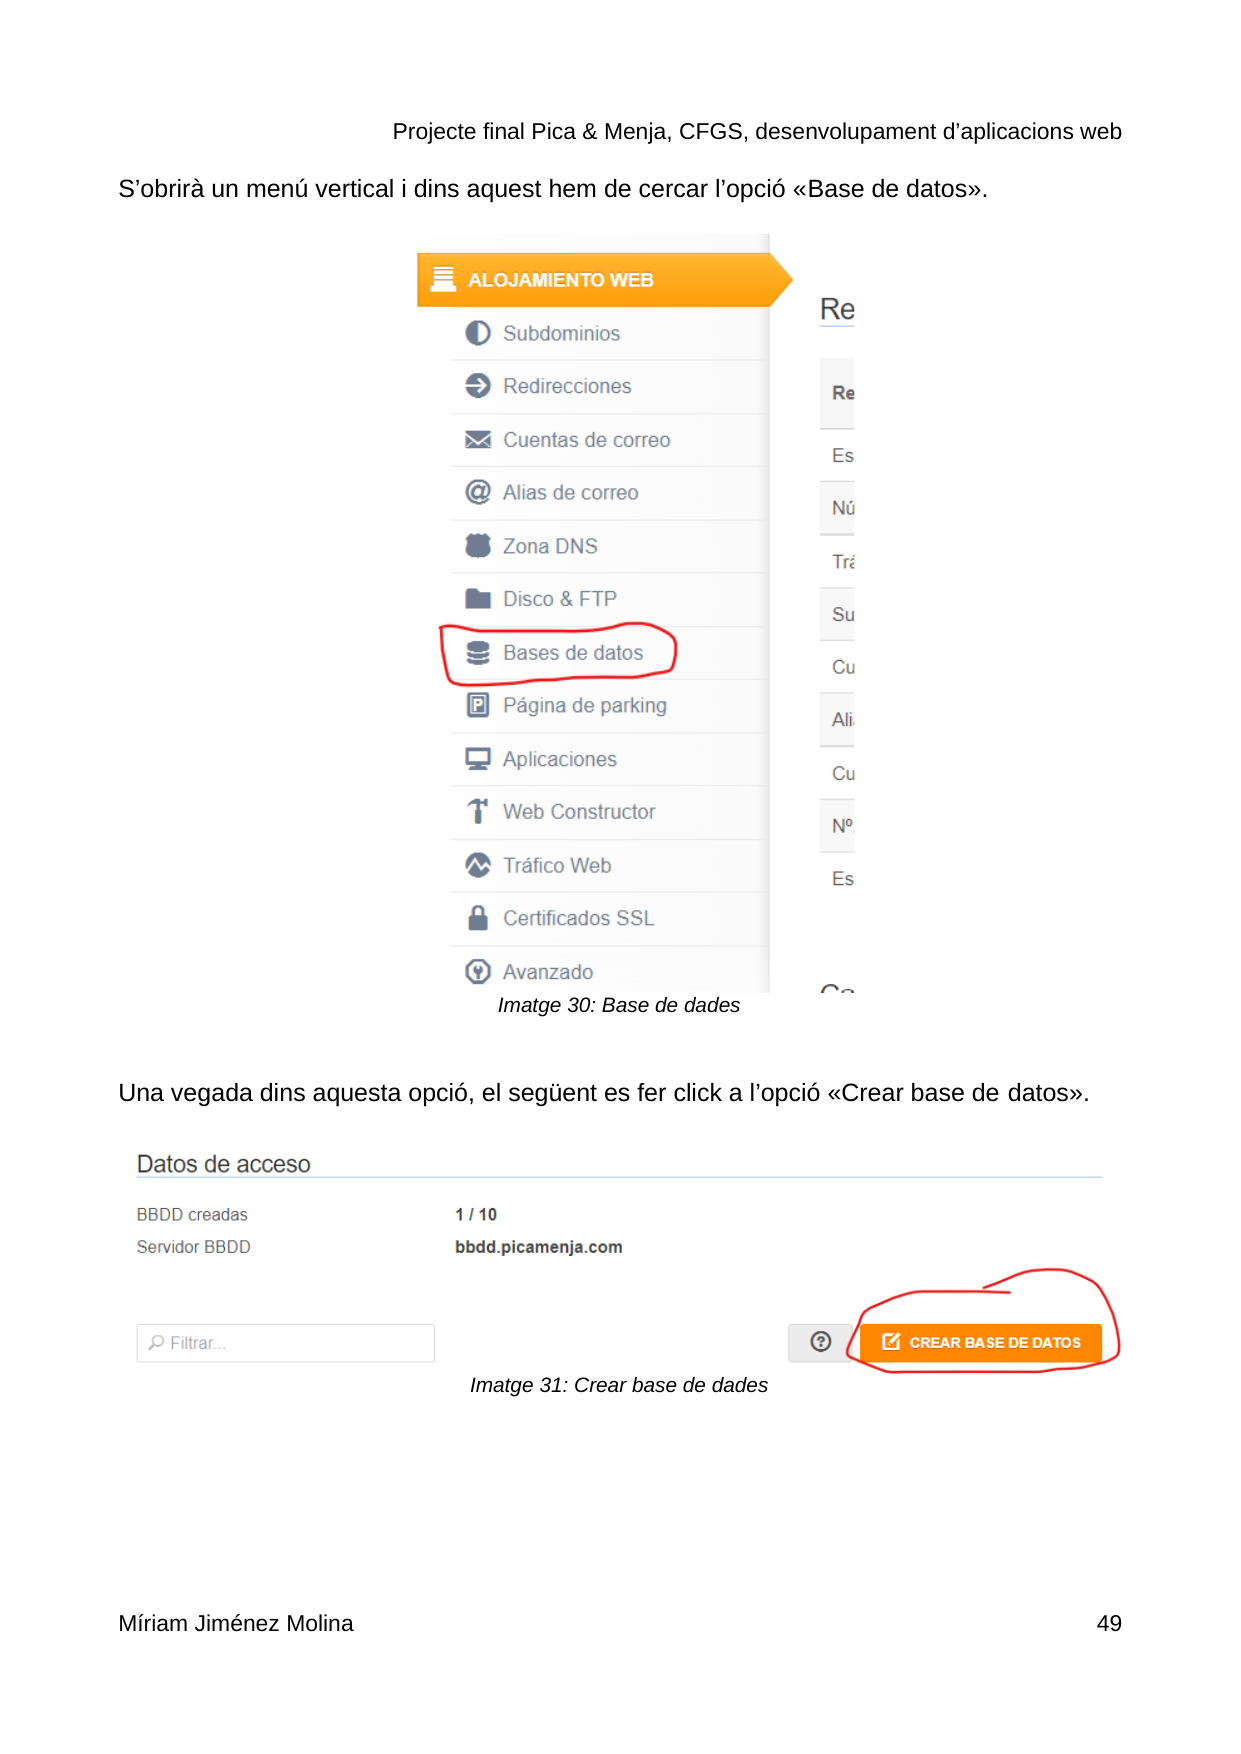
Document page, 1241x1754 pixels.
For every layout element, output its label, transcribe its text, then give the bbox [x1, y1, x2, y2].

text Imatge 31: Crear base de dades [118, 1374, 1122, 1397]
text S’obrirà un menú vertical i dins aquest hem de cercar l’opció «Base de datos». [118, 174, 1122, 203]
text Una vegada dins aquesta opció, el següent es fer click a l’opció «Crear base de datos». [118, 1078, 1122, 1107]
picture [385, 234, 855, 993]
picture [118, 1138, 1123, 1374]
text Imatge 30: Base de dades [386, 993, 854, 1017]
